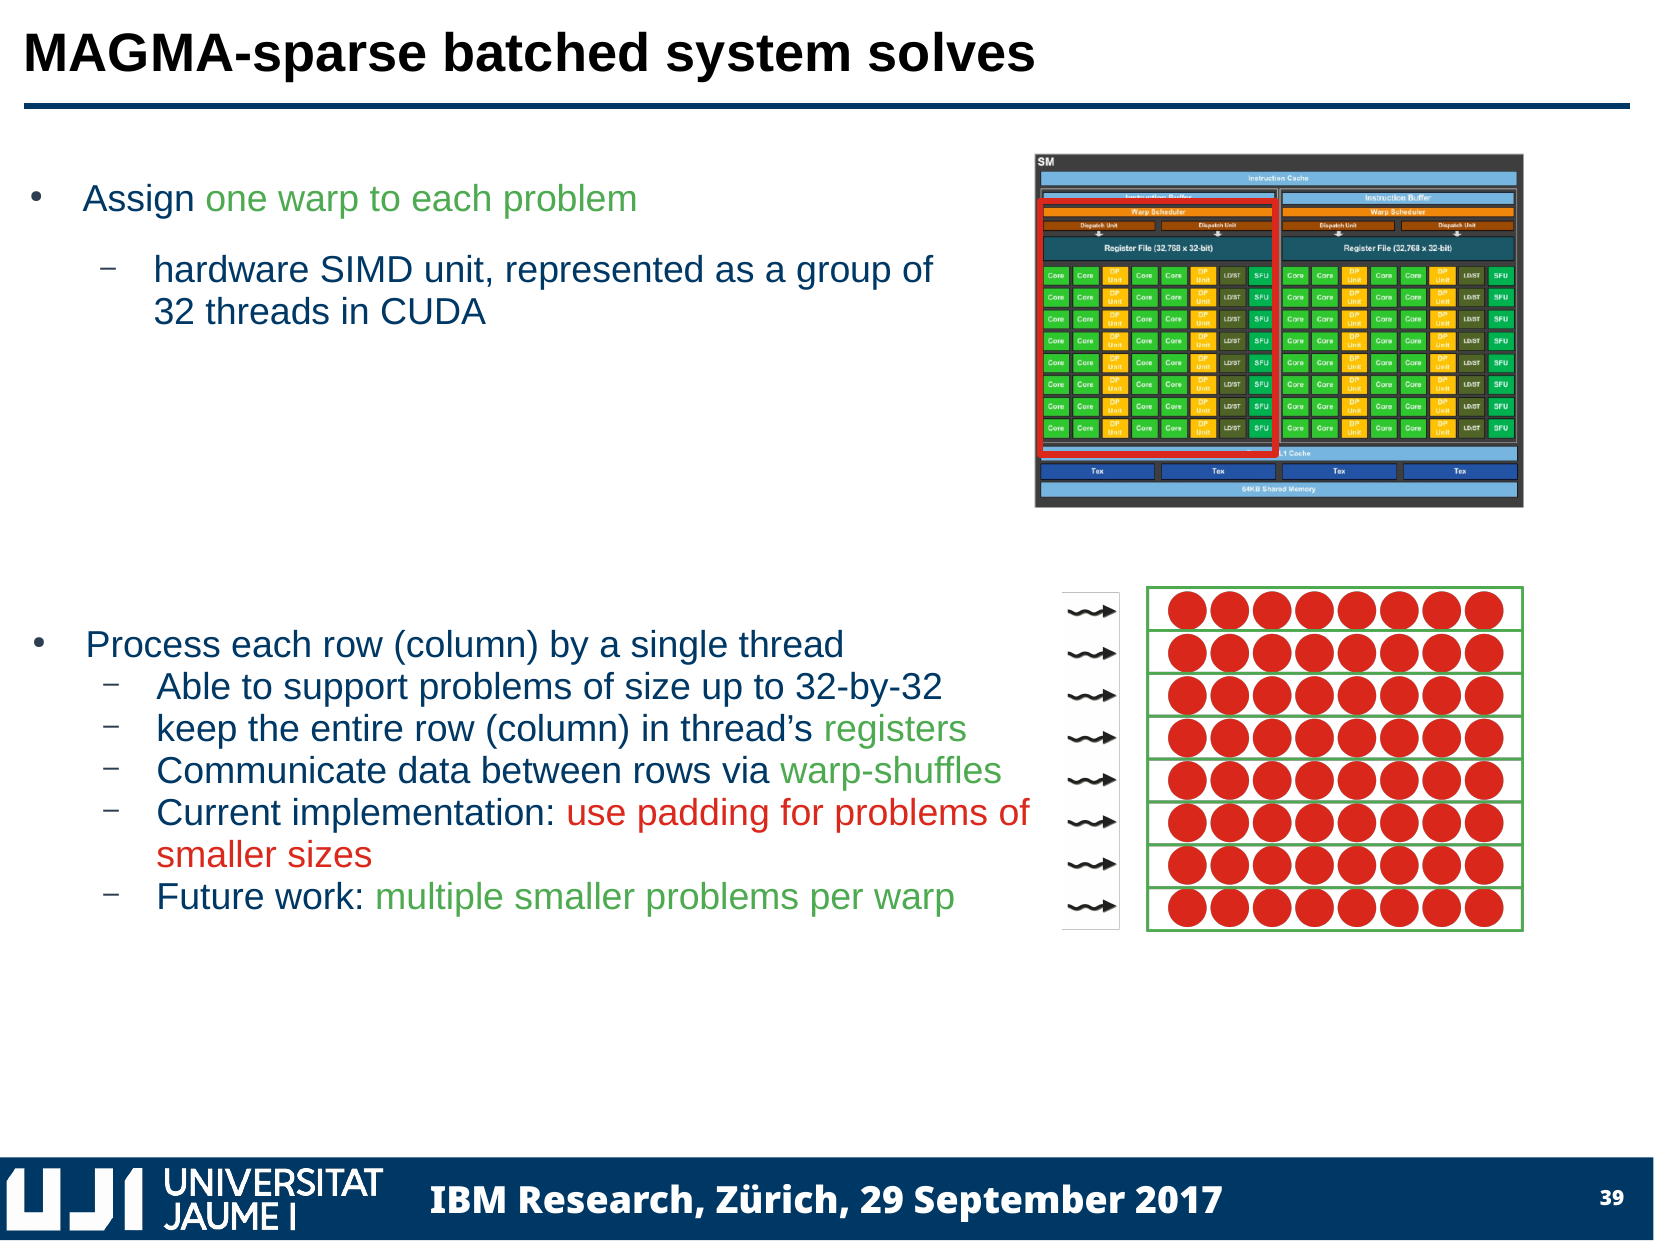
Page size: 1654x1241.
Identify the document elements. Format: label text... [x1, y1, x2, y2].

text_box Process each row (column) by a single thread Able to support problems of size up to 32-by-32 keep the entire row (column) in thread’s registers Communicate data between rows via warp-shuffles Current implementation: use padding for problems of smaller sizes Future work: multiple smaller problems per warp [0, 615, 1062, 922]
picture [1062, 586, 1524, 932]
picture [0, 1158, 390, 1241]
picture [1034, 153, 1524, 508]
list Assign one warp to each problem hardware SIMD unit, represented as a group of 32 threads in CUDA [11, 177, 945, 567]
title MAGMA-sparse batched system solves [23, 0, 1630, 107]
